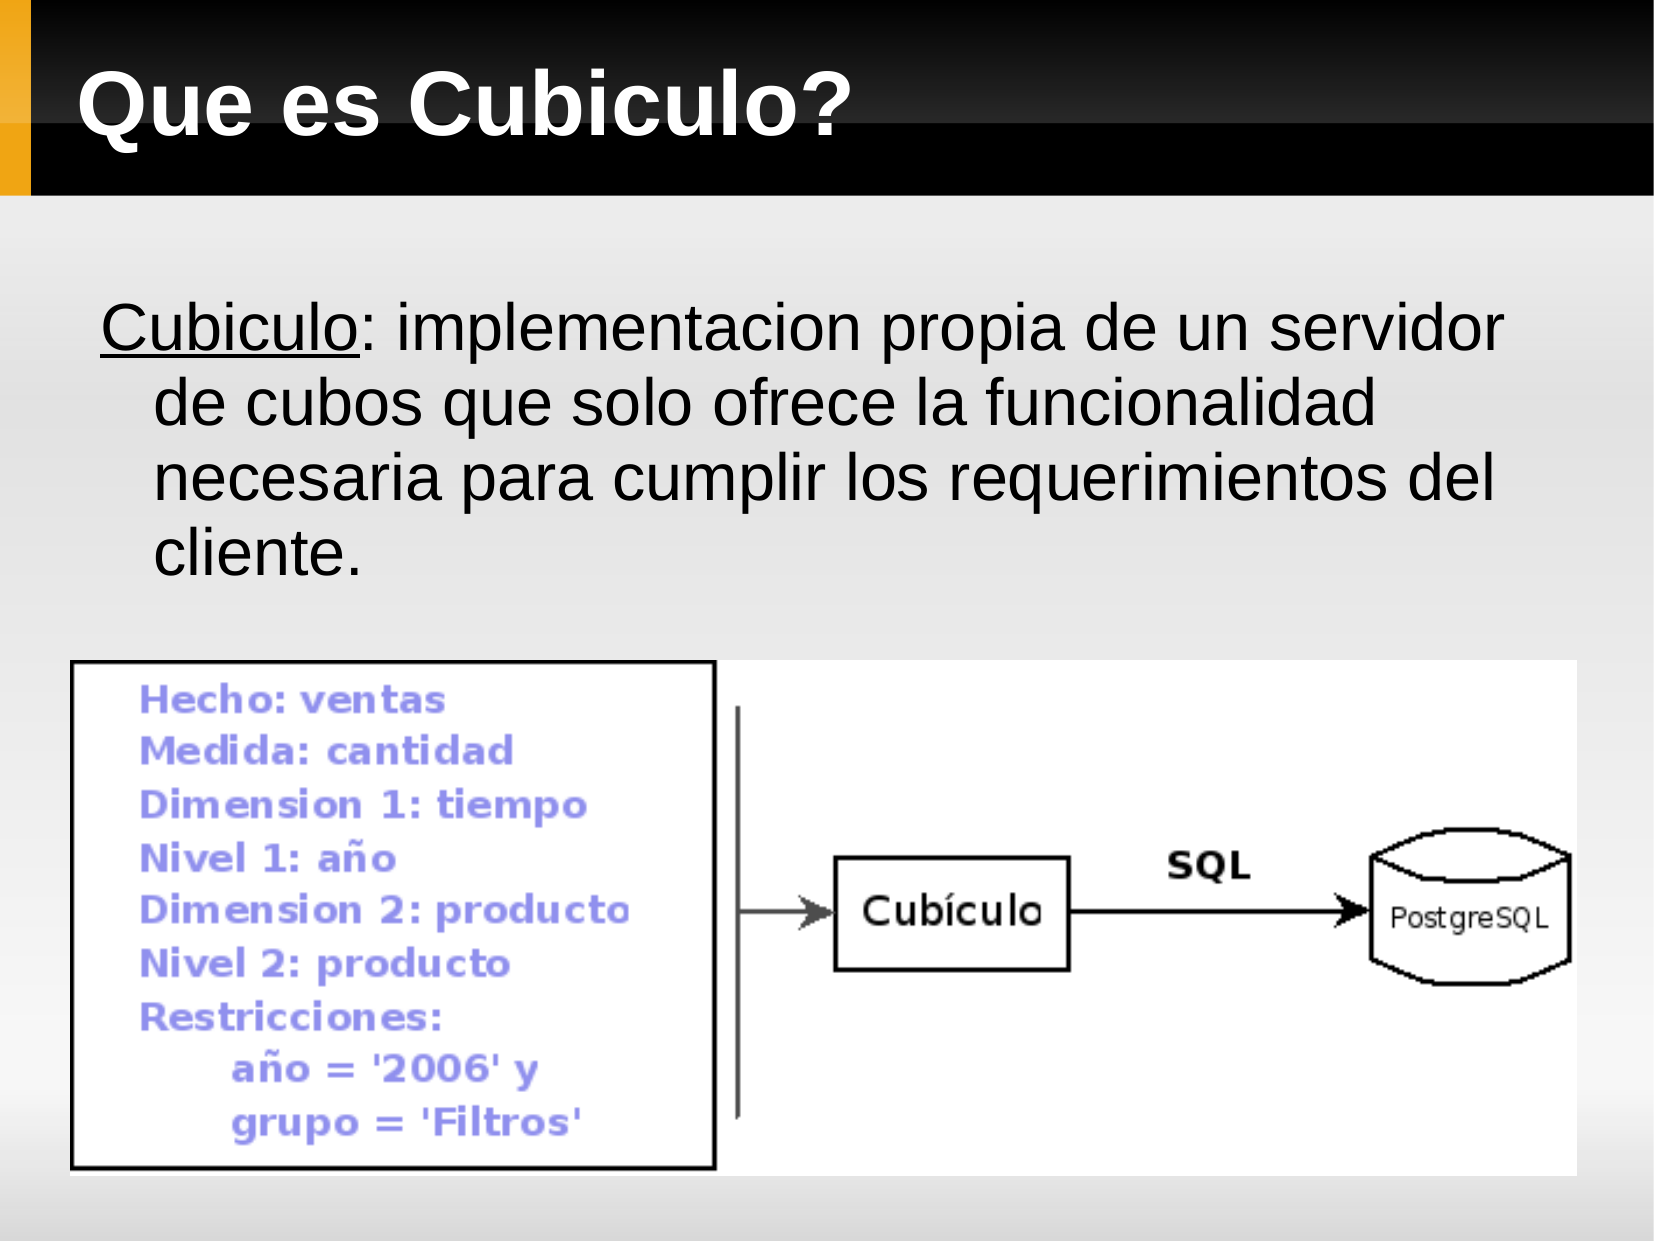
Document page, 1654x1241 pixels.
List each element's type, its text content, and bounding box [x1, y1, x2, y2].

list Cubiculo: implementacion propia de un servidor de cubos que solo ofrece la funcionalidad necesaria para cumplir los requerimientos del cliente. [82, 290, 1571, 591]
title Que es Cubiculo? [76, 7, 1565, 200]
picture [0, 0, 1654, 1241]
